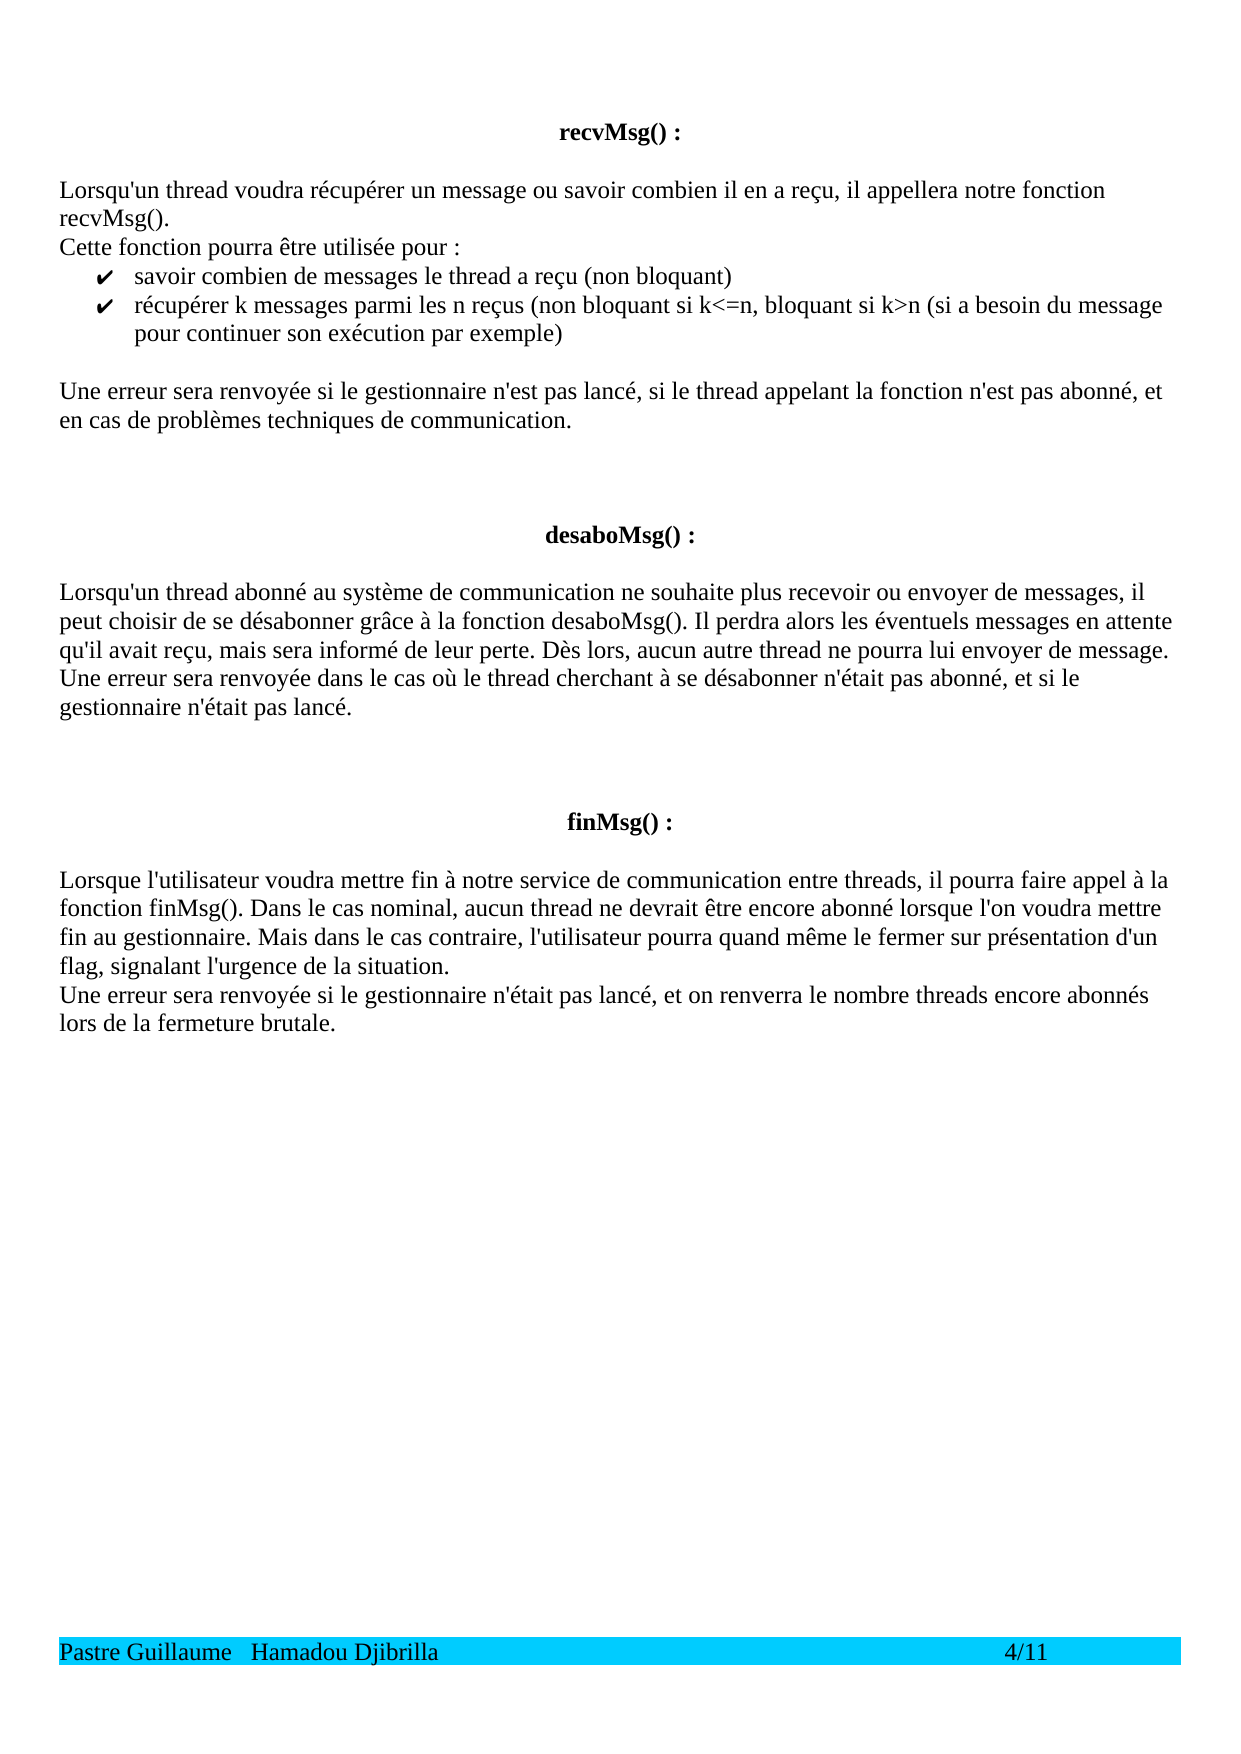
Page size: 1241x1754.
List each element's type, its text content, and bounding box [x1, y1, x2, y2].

text Une erreur sera renvoyée si le gestionnaire n'est pas lancé, si le thread appelant la fonction n'est pas abonné, et en cas de problèmes techniques de communication. [59, 376, 1181, 433]
text Cette fonction pourra être utilisée pour : [59, 232, 1181, 261]
text desaboMsg() : [59, 520, 1181, 548]
text Une erreur sera renvoyée si le gestionnaire n'était pas lancé, et on renverra le nombre threads encore abonnés lors de la fermeture brutale. [59, 980, 1181, 1037]
text Une erreur sera renvoyée dans le cas où le thread cherchant à se désabonner n'était pas abonné, et si le gestionnaire n'était pas lancé. [59, 663, 1181, 721]
list savoir combien de messages le thread a reçu (non bloquant) [97, 261, 1181, 290]
text Lorsqu'un thread voudra récupérer un message ou savoir combien il en a reçu, il appellera notre fonction recvMsg(). [59, 175, 1181, 232]
list récupérer k messages parmi les n reçus (non bloquant si k<=n, bloquant si k>n (si a besoin du message pour continuer son exécution par exemple) [97, 290, 1181, 347]
text recvMsg() : [59, 117, 1181, 146]
text Lorsque l'utilisateur voudra mettre fin à notre service de communication entre threads, il pourra faire appel à la fonction finMsg(). Dans le cas nominal, aucun thread ne devrait être encore abonné lorsque l'on voudra mettre fin au gestionnaire. Mais dans le cas contraire, l'utilisateur pourra quand même le fermer sur présentation d'un flag, signalant l'urgence de la situation. [59, 865, 1181, 980]
text Lorsqu'un thread abonné au système de communication ne souhaite plus recevoir ou envoyer de messages, il peut choisir de se désabonner grâce à la fonction desaboMsg(). Il perdra alors les éventuels messages en attente qu'il avait reçu, mais sera informé de leur perte. Dès lors, aucun autre thread ne pourra lui envoyer de message. [59, 577, 1181, 663]
text finMsg() : [59, 807, 1181, 836]
